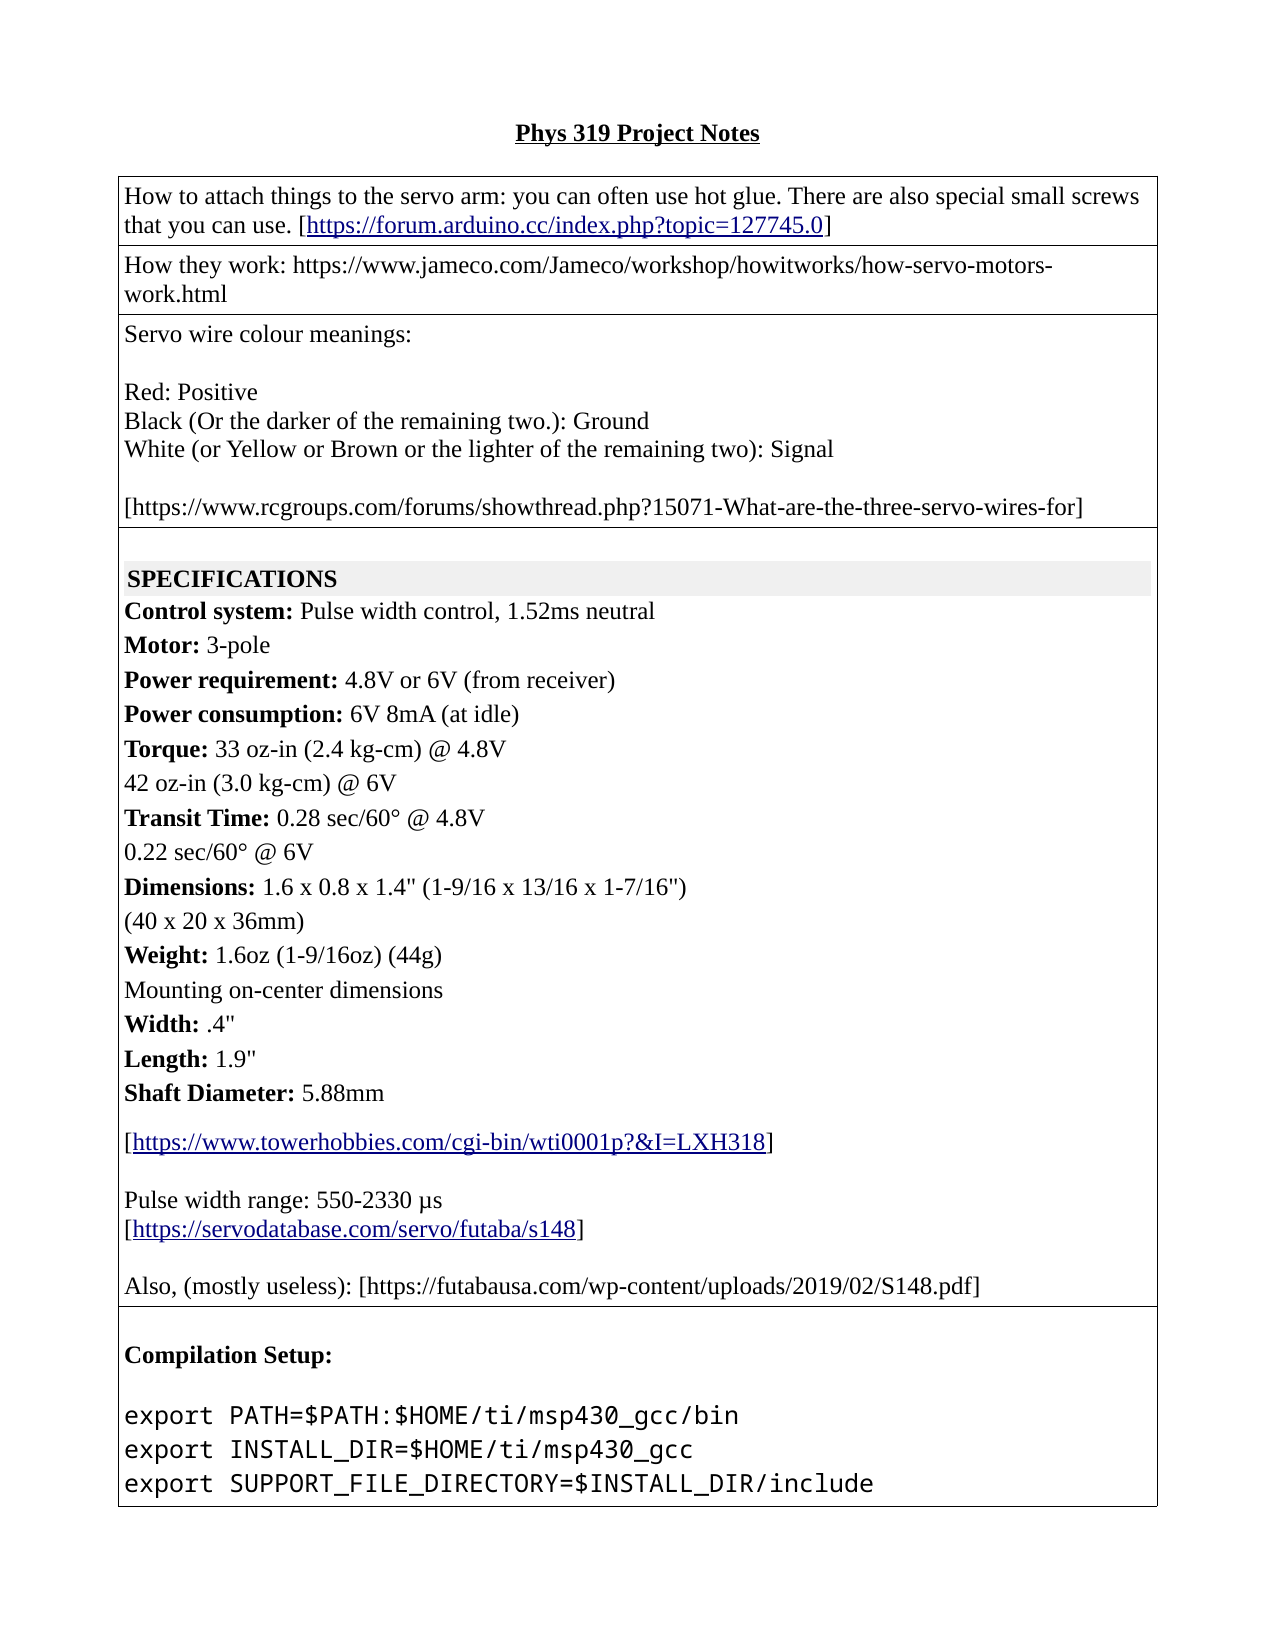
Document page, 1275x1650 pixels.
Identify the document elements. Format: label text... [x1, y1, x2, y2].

text Phys 319 Project Notes [118, 118, 1157, 147]
table_header How to attach things to the servo arm: you can often use hot glue. There are also special small screws that you can use. [https://forum.arduino.cc/index.php?topic=127745.0] [119, 177, 1157, 245]
table_cell Compilation Setup: export PATH=$PATH:$HOME/ti/msp430_gcc/bin export INSTALL_DIR=$HOME/ti/msp430_gcc export SUPPORT_FILE_DIRECTORY=$INSTALL_DIR/include [119, 1307, 1157, 1506]
table_cell Servo wire colour meanings: Red: Positive Black (Or the darker of the remaining two.): Ground White (or Yellow or Brown or the lighter of the remaining two): Signal [https://www.rcgroups.com/forums/showthread.php?15071-What-are-the-three-servo-wires-for] [119, 315, 1157, 527]
table_header SPECIFICATIONS [124, 561, 1151, 596]
table_cell How they work: https://www.jameco.com/Jameco/workshop/howitworks/how-servo-motors-work.html [119, 246, 1157, 314]
table_cell Control system: Pulse width control, 1.52ms neutral Motor: 3-pole Power requirement: 4.8V or 6V (from receiver) Power consumption: 6V 8mA (at idle) Torque: 33 oz-in (2.4 kg-cm) @ 4.8V 42 oz-in (3.0 kg-cm) @ 6V Transit Time: 0.28 sec/60° @ 4.8V 0.22 sec/60° @ 6V Dimensions: 1.6 x 0.8 x 1.4" (1-9/16 x 13/16 x 1-7/16") (40 x 20 x 36mm) Weight: 1.6oz (1-9/16oz) (44g) Mounting on-center dimensions Width: .4" Length: 1.9" Shaft Diameter: 5.88mm [https://www.towerhobbies.com/cgi-bin/wti0001p?&I=LXH318] Pulse width range: 550-2330 µs [https://servodatabase.com/servo/futaba/s148] Also, (mostly useless): [https://futabausa.com/wp-content/uploads/2019/02/S148.pdf] [119, 528, 1157, 1306]
